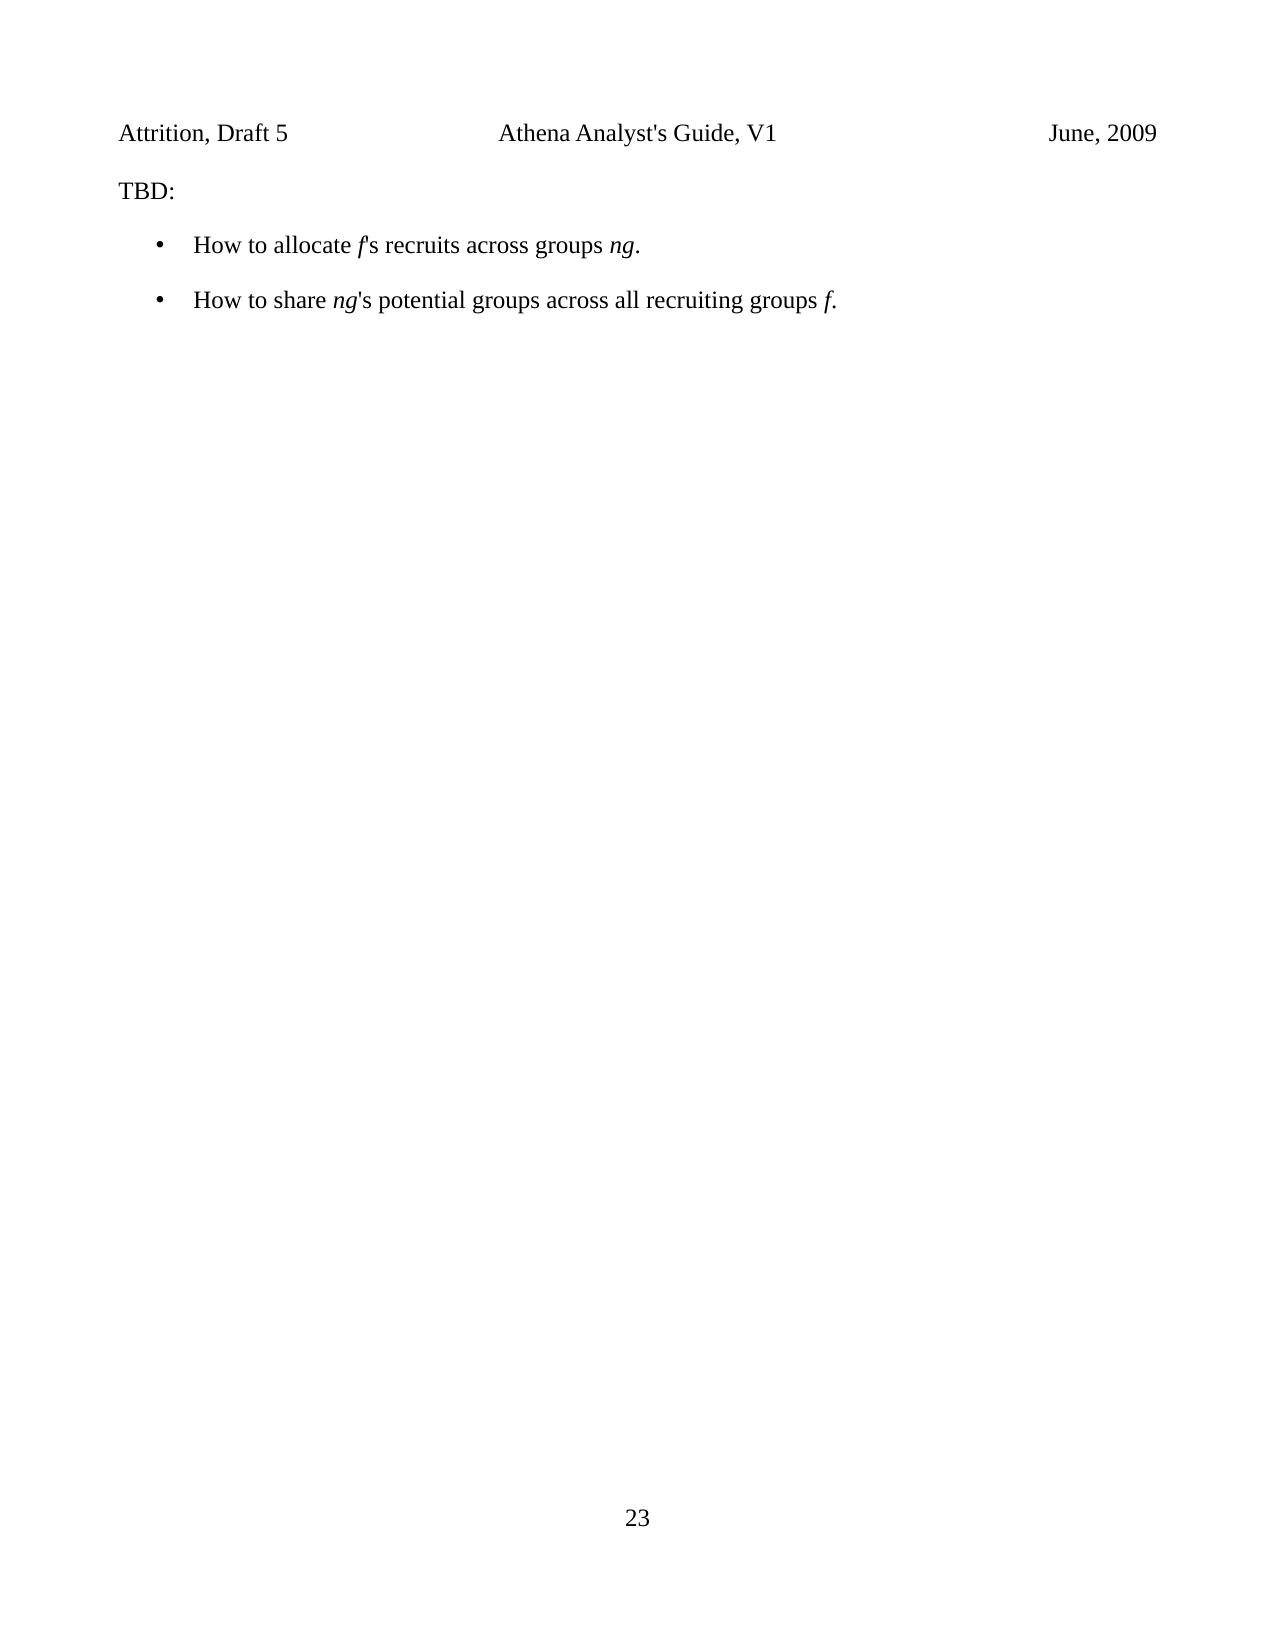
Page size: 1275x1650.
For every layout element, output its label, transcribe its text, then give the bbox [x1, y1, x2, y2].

list How to allocate f's recruits across groups ng. [156, 231, 1157, 259]
list How to share ng's potential groups across all recruiting groups f. [156, 285, 1157, 314]
text TBD: [118, 176, 1157, 205]
